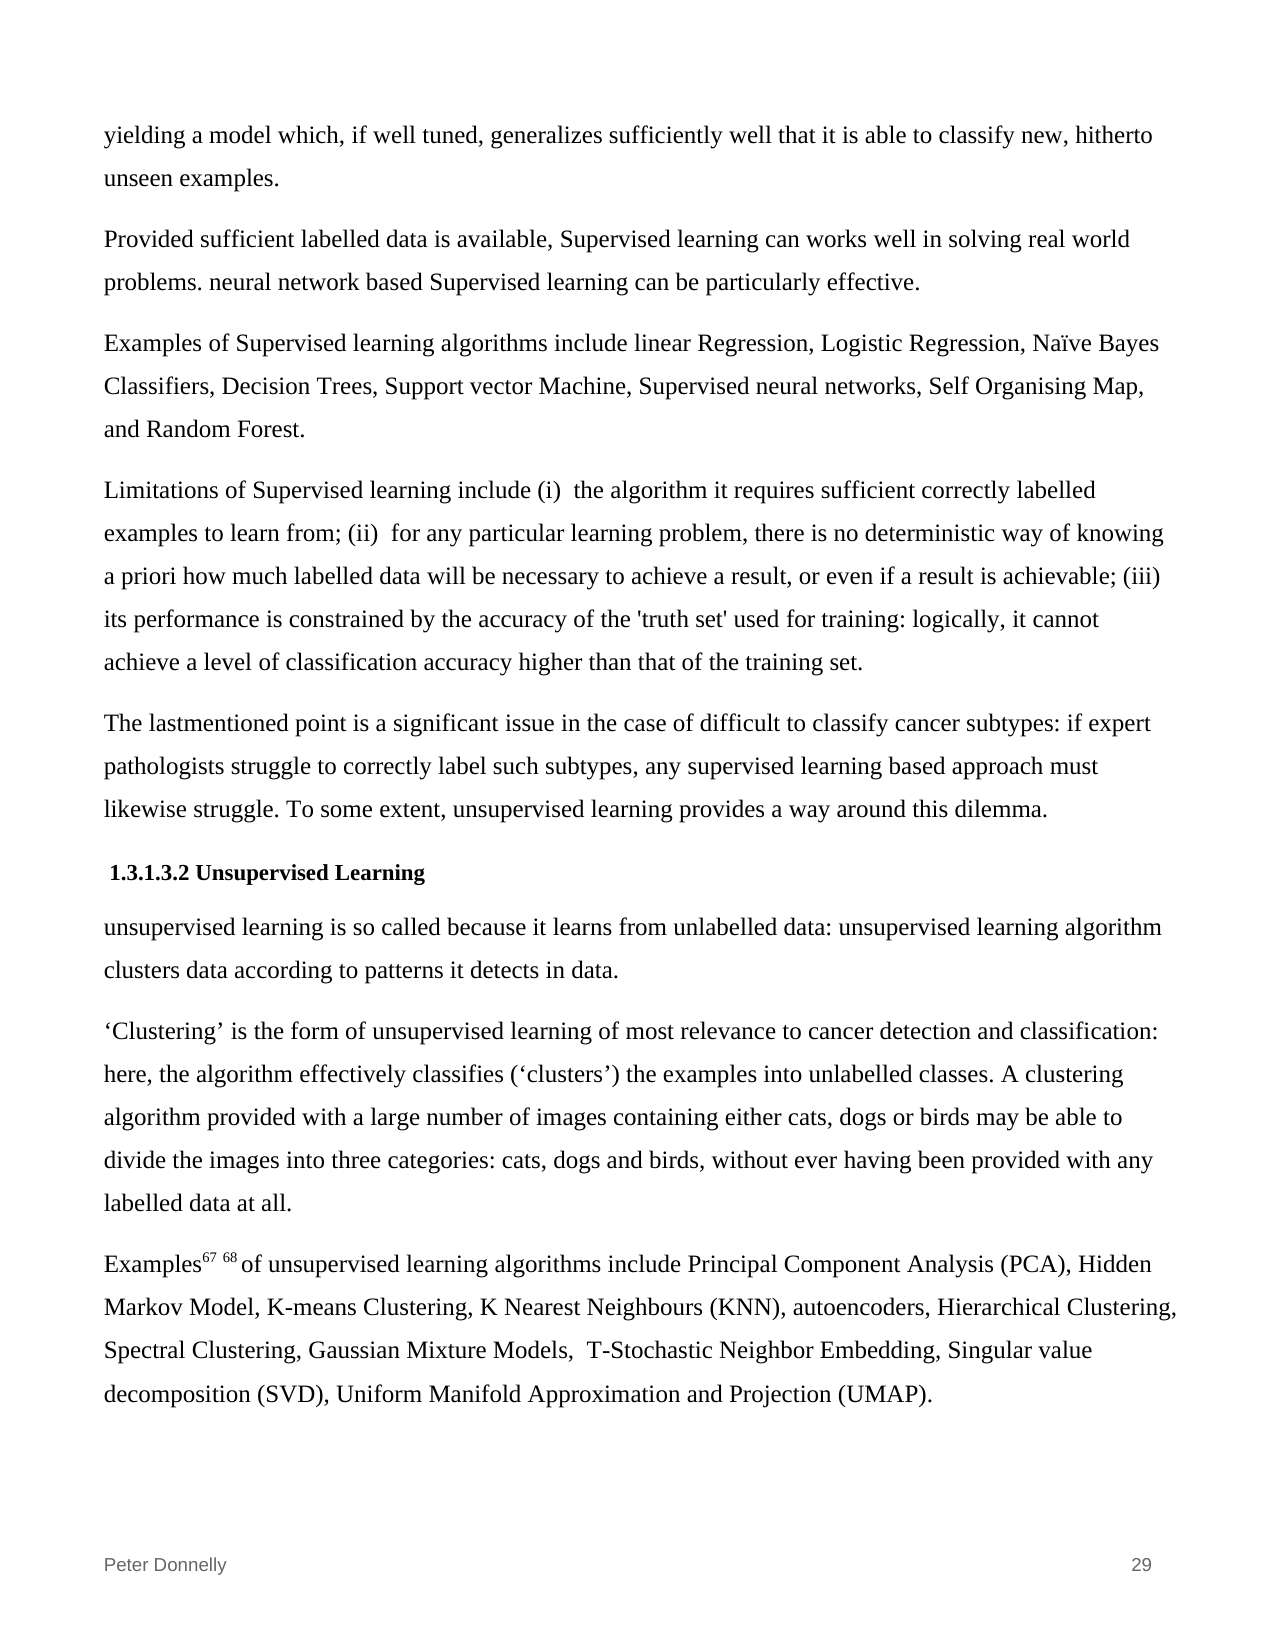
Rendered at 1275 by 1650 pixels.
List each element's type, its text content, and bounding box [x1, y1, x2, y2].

text yielding a model which, if well tuned, generalizes sufficiently well that it is able to classify new, hitherto unseen examples. [103, 120, 1181, 192]
text Provided sufficient labelled data is available, Supervised learning can works well in solving real world problems. neural network based Supervised learning can be particularly effective. [103, 224, 1181, 296]
text Limitations of Supervised learning include (i) the algorithm it requires sufficient correctly labelled examples to learn from; (ii) for any particular learning problem, there is no deterministic way of knowing a priori how much labelled data will be necessary to achieve a result, or even if a result is achievable; (iii) its performance is constrained by the accuracy of the 'truth set' used for training: logically, it cannot achieve a level of classification accuracy higher than that of the training set. [103, 475, 1181, 676]
text ‘Clustering’ is the form of unsupervised learning of most relevance to cancer detection and classification: here, the algorithm effectively classifies (‘clusters’) the examples into unlabelled classes. A clustering algorithm provided with a large number of images containing either cats, dogs or birds may be able to divide the images into three categories: cats, dogs and birds, without ever having been provided with any labelled data at all. [103, 1016, 1181, 1217]
subtitle Unsupervised Learning [103, 859, 1181, 885]
text Examples of Supervised learning algorithms include linear Regression, Logistic Regression, Naïve Bayes Classifiers, Decision Trees, Support vector Machine, Supervised neural networks, Self Organising Map, and Random Forest. [103, 328, 1181, 443]
text The lastmentioned point is a significant issue in the case of difficult to classify cancer subtypes: if expert pathologists struggle to correctly label such subtypes, any supervised learning based approach must likewise struggle. To some extent, unsupervised learning provides a way around this dilemma. [103, 708, 1181, 823]
text unsupervised learning is so called because it learns from unlabelled data: unsupervised learning algorithm clusters data according to patterns it detects in data. [103, 912, 1181, 984]
text Examples of unsupervised learning algorithms include Principal Component Analysis (PCA), Hidden Markov Model, K-means Clustering, K Nearest Neighbours (KNN), autoencoders, Hierarchical Clustering, Spectral Clustering, Gaussian Mixture Models, T-Stochastic Neighbor Embedding, Singular value decomposition (SVD), Uniform Manifold Approximation and Projection (UMAP). [103, 1249, 1181, 1407]
